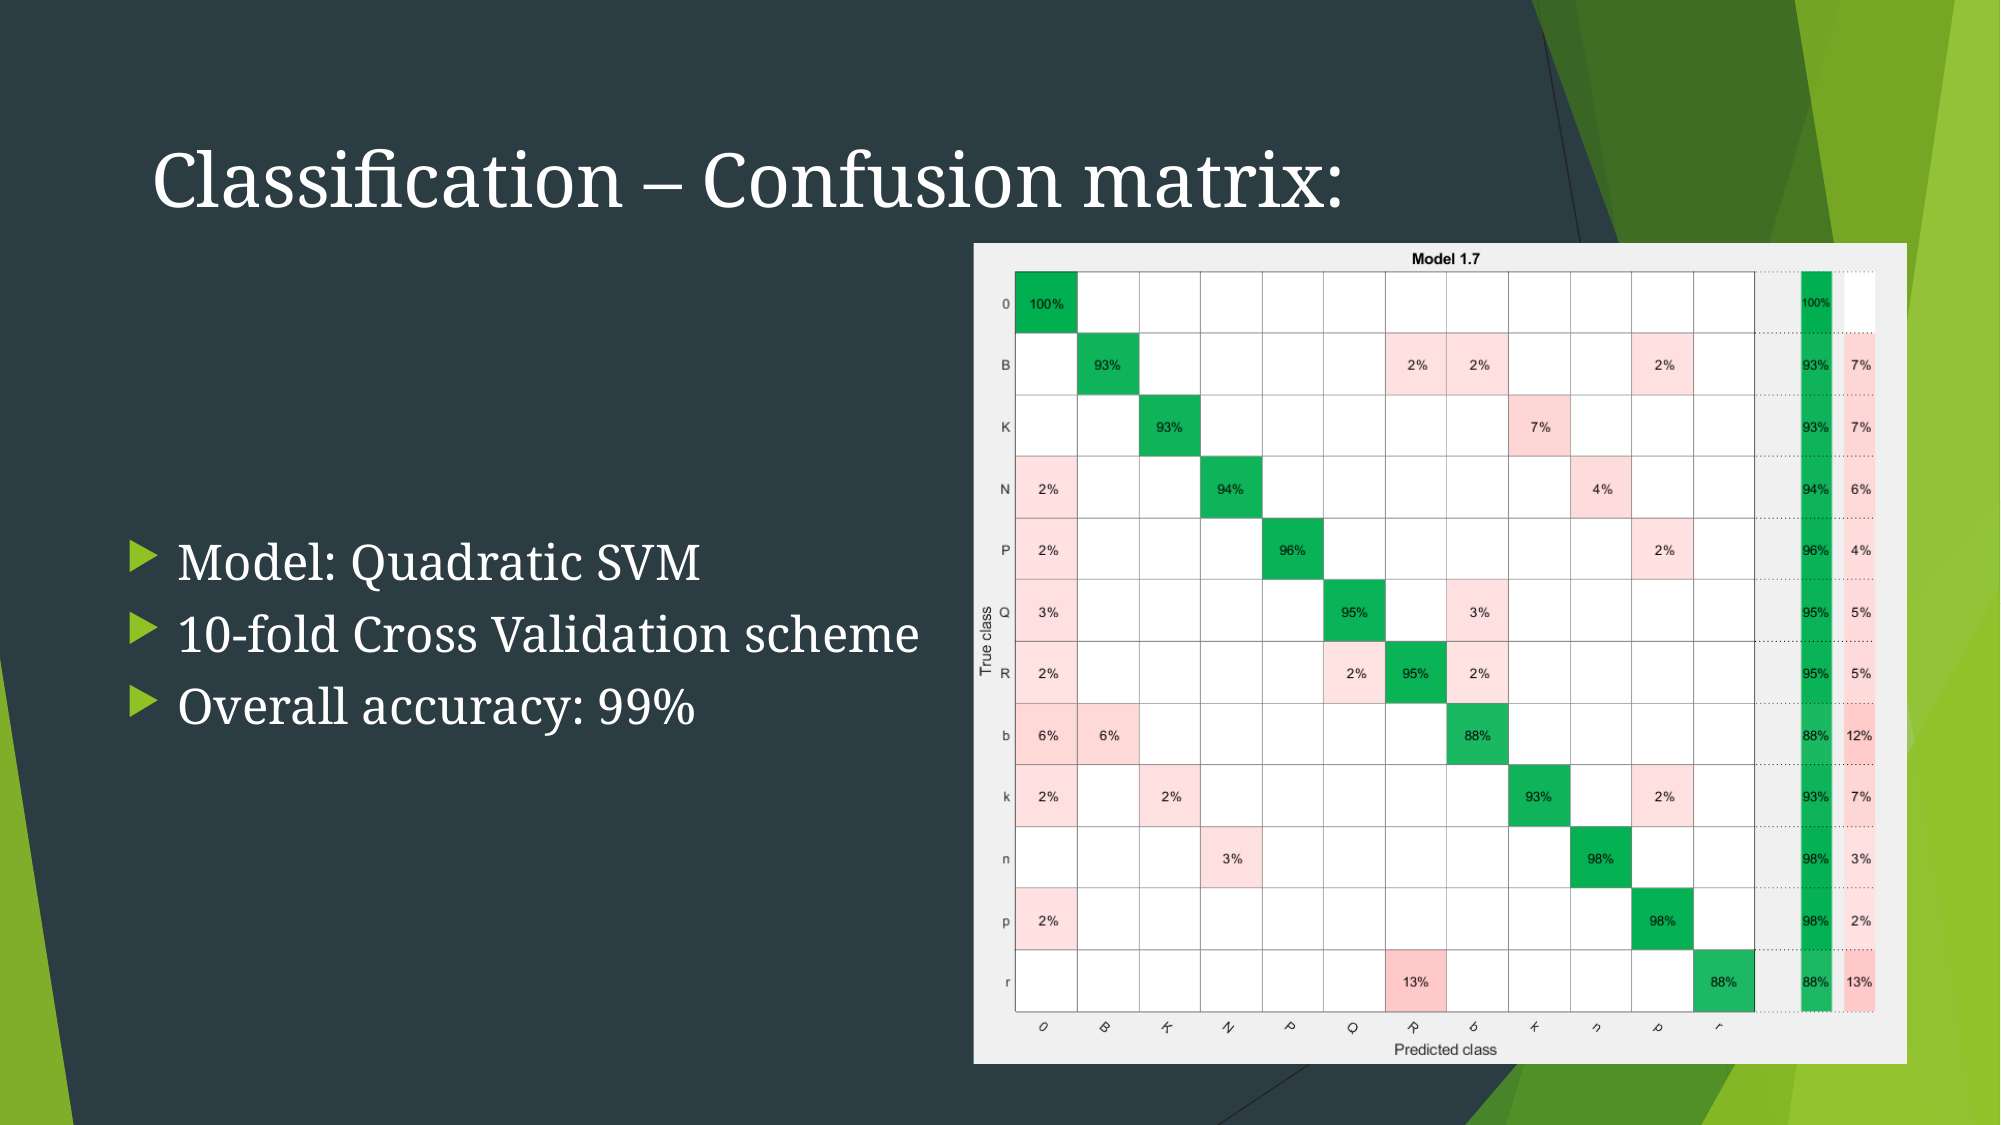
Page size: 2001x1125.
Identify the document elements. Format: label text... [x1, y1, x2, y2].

picture [973, 243, 1907, 1064]
text_box Classification – Confusion matrix: [136, 125, 1547, 342]
list Model: Quadratic SVM 10-fold Cross Validation scheme Overall accuracy: 99% [111, 530, 974, 778]
